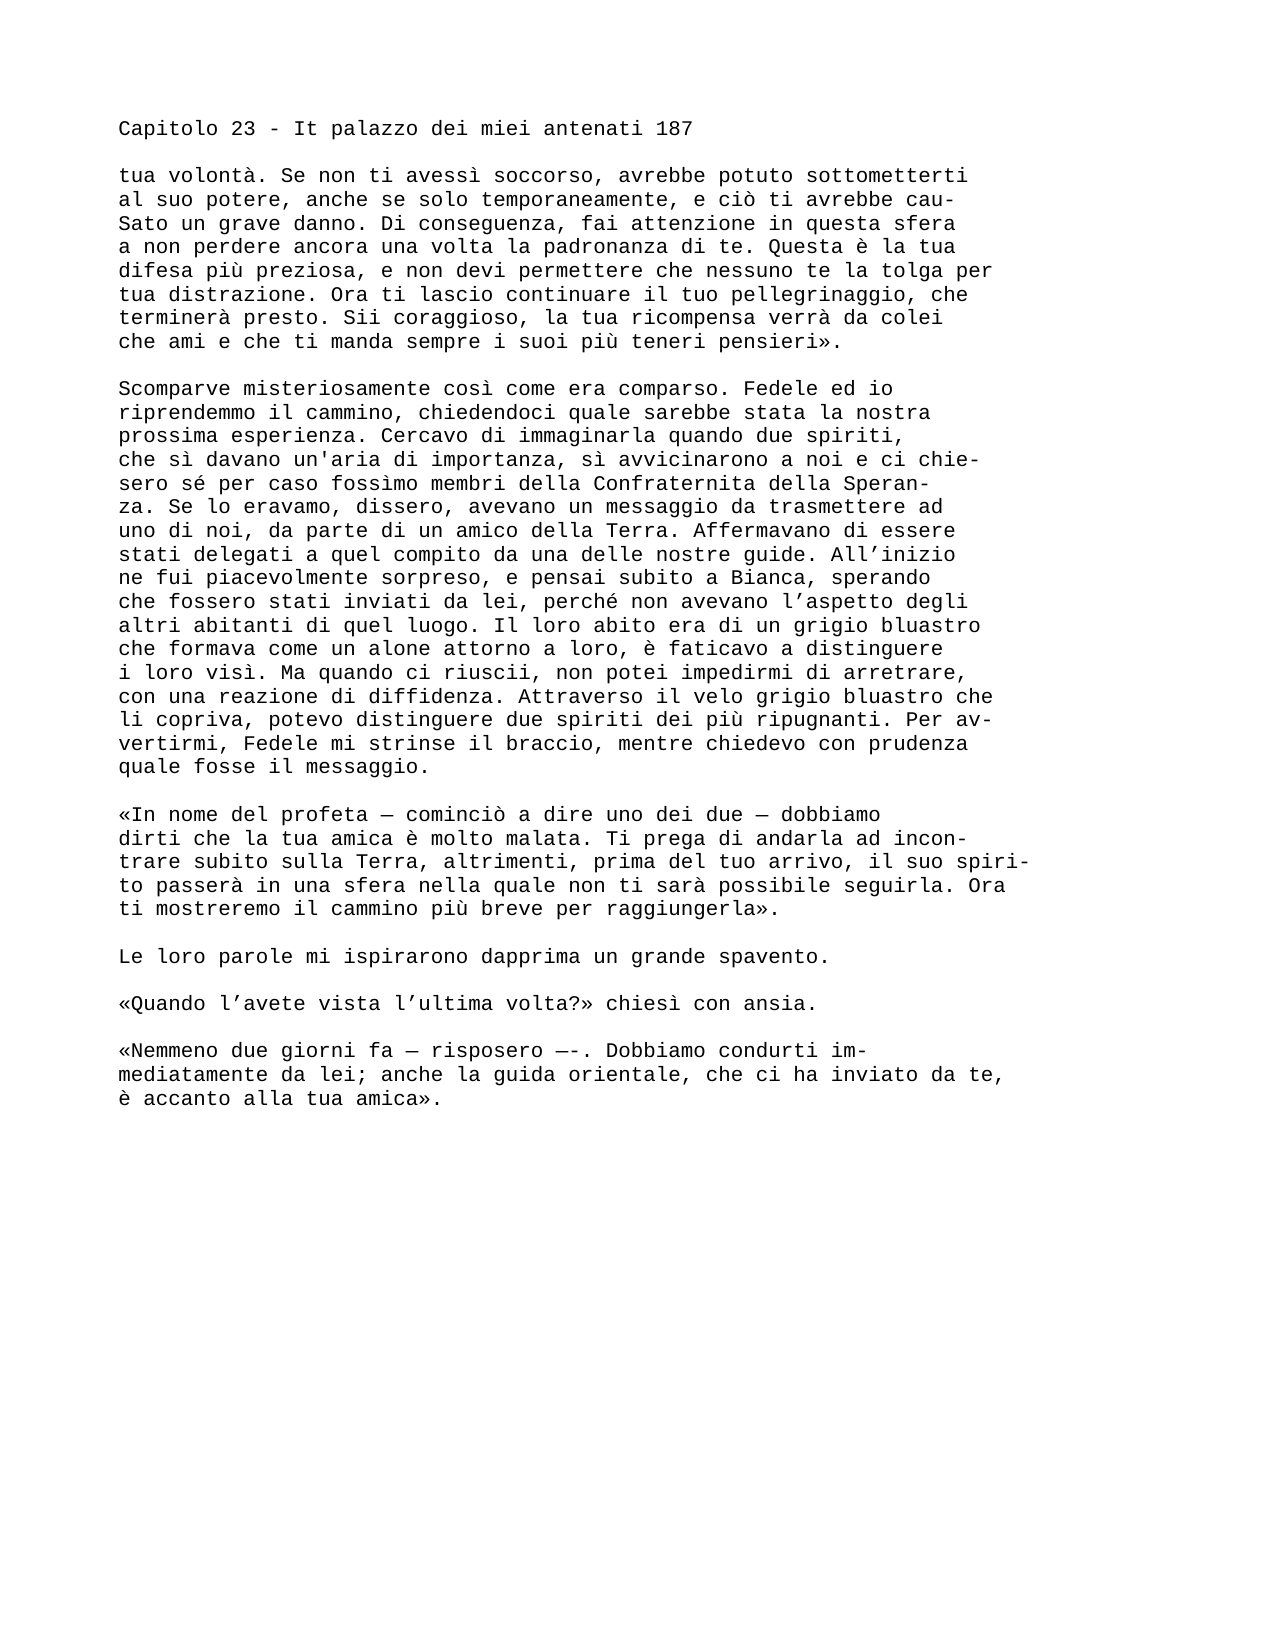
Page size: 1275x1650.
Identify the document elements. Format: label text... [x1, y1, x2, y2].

text che ami e che ti manda sempre i suoi più teneri pensieri». [118, 331, 1157, 354]
text che fossero stati inviati da lei, perché non avevano l’aspetto degli [118, 591, 1157, 615]
text altri abitanti di quel luogo. Il loro abito era di un grigio bluastro [118, 615, 1157, 638]
text tua volontà. Se non ti avessì soccorso, avrebbe potuto sottometterti [118, 165, 1157, 189]
text difesa più preziosa, e non devi permettere che nessuno te la tolga per [118, 260, 1157, 284]
text trare subito sulla Terra, altrimenti, prima del tuo arrivo, il suo spiri- [118, 851, 1157, 875]
text tua distrazione. Ora ti lascio continuare il tuo pellegrinaggio, che [118, 284, 1157, 307]
text a non perdere ancora una volta la padronanza di te. Questa è la tua [118, 236, 1157, 260]
text sero sé per caso fossìmo membri della Confraternita della Speran- [118, 473, 1157, 496]
text stati delegati a quel compito da una delle nostre guide. All’inizio [118, 544, 1157, 567]
text Scomparve misteriosamente così come era comparso. Fedele ed io [118, 378, 1157, 402]
text ti mostreremo il cammino più breve per raggiungerla». [118, 898, 1157, 922]
text «In nome del profeta — cominciò a dire uno dei due — dobbiamo [118, 804, 1157, 827]
text che sì davano un'aria di importanza, sì avvicinarono a noi e ci chie- [118, 449, 1157, 473]
text terminerà presto. Sii coraggioso, la tua ricompensa verrà da colei [118, 307, 1157, 331]
text quale fosse il messaggio. [118, 757, 1157, 780]
text al suo potere, anche se solo temporaneamente, e ciò ti avrebbe cau- [118, 189, 1157, 213]
text ne fui piacevolmente sorpreso, e pensai subito a Bianca, sperando [118, 567, 1157, 591]
text Sato un grave danno. Di conseguenza, fai attenzione in questa sfera [118, 213, 1157, 236]
text dirti che la tua amica è molto malata. Ti prega di andarla ad incon- [118, 827, 1157, 851]
text uno di noi, da parte di un amico della Terra. Affermavano di essere [118, 520, 1157, 544]
text riprendemmo il cammino, chiedendoci quale sarebbe stata la nostra [118, 402, 1157, 426]
text i loro visì. Ma quando ci riuscii, non potei impedirmi di arretrare, [118, 662, 1157, 686]
text con una reazione di diffidenza. Attraverso il velo grigio bluastro che [118, 686, 1157, 709]
text Le loro parole mi ispirarono dapprima un grande spavento. [118, 946, 1157, 969]
text mediatamente da lei; anche la guida orientale, che ci ha inviato da te, [118, 1064, 1157, 1088]
text to passerà in una sfera nella quale non ti sarà possibile seguirla. Ora [118, 875, 1157, 898]
text za. Se lo eravamo, dissero, avevano un messaggio da trasmettere ad [118, 496, 1157, 520]
text Capitolo 23 - It palazzo dei miei antenati 187 [118, 118, 1157, 142]
text li copriva, potevo distinguere due spiriti dei più ripugnanti. Per av- [118, 709, 1157, 733]
text «Nemmeno due giorni fa — risposero —-. Dobbiamo condurti im- [118, 1040, 1157, 1064]
text «Quando l’avete vista l’ultima volta?» chiesì con ansia. [118, 993, 1157, 1017]
text è accanto alla tua amica». [118, 1088, 1157, 1111]
text che formava come un alone attorno a loro, è faticavo a distinguere [118, 638, 1157, 662]
text prossima esperienza. Cercavo di immaginarla quando due spiriti, [118, 426, 1157, 449]
text vertirmi, Fedele mi strinse il braccio, mentre chiedevo con prudenza [118, 733, 1157, 757]
